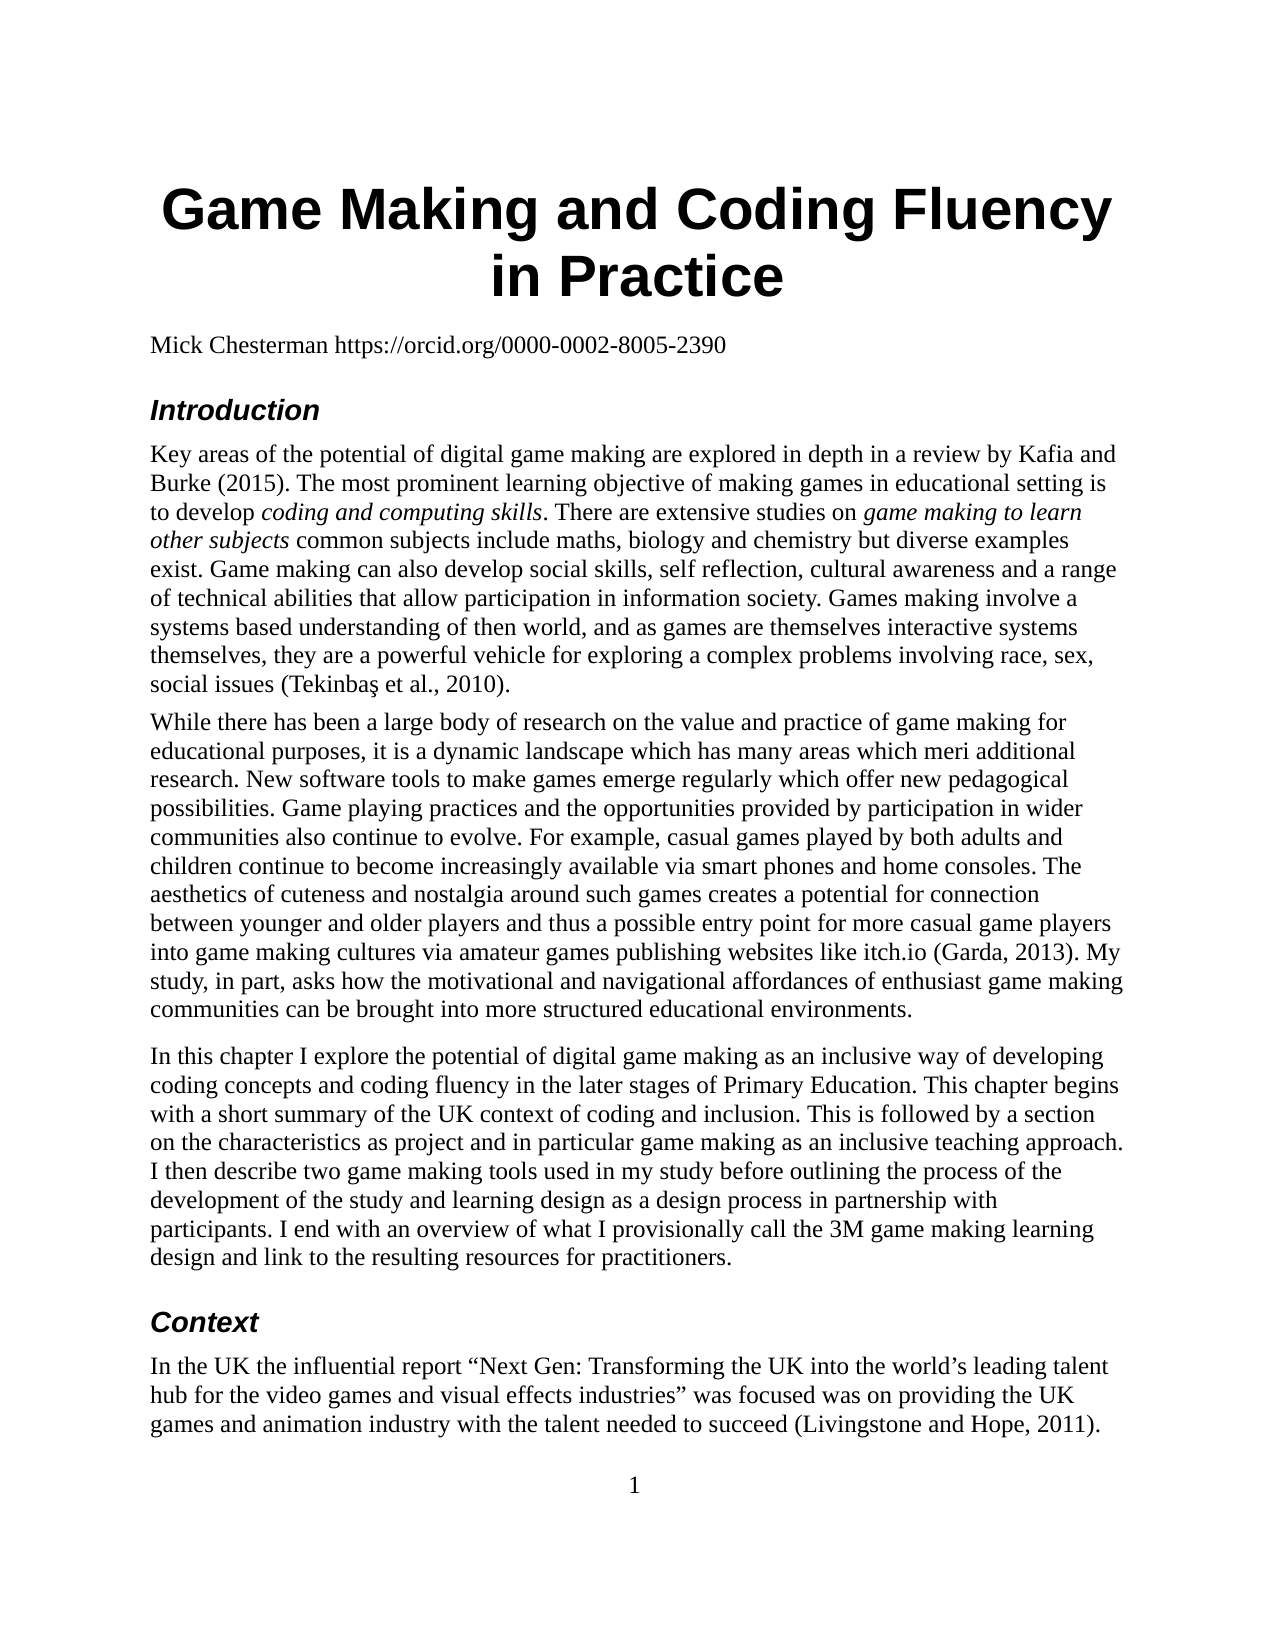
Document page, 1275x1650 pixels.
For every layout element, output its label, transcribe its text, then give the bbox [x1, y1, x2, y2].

text Key areas of the potential of digital game making are explored in depth in a review by Kafia and Burke (2015). The most prominent learning objective of making games in educational setting is to develop coding and computing skills. There are extensive studies on game making to learn other subjects common subjects include maths, biology and chemistry but diverse examples exist. Game making can also develop social skills, self reflection, cultural awareness and a range of technical abilities that allow participation in information society. Games making involve a systems based understanding of then world, and as games are themselves interactive systems themselves, they are a powerful vehicle for exploring a complex problems involving race, sex, social issues (Tekinbaş et al., 2010). [150, 439, 1125, 698]
text While there has been a large body of research on the value and practice of game making for educational purposes, it is a dynamic landscape which has many areas which meri additional research. New software tools to make games emerge regularly which offer new pedagogical possibilities. Game playing practices and the opportunities provided by participation in wider communities also continue to evolve. For example, casual games played by both adults and children continue to become increasingly available via smart phones and home consoles. The aesthetics of cuteness and nostalgia around such games creates a potential for connection between younger and older players and thus a possible entry point for more casual game players into game making cultures via amateur games publishing websites like itch.io (Garda, 2013). My study, in part, asks how the motivational and navigational affordances of enthusiast game making communities can be brought into more structured educational environments. [150, 707, 1125, 1023]
text Mick Chesterman https://orcid.org/0000-0002-8005-2390 [150, 331, 1125, 359]
subtitle Introduction [150, 393, 1125, 427]
text In this chapter I explore the potential of digital game making as an inclusive way of developing coding concepts and coding fluency in the later stages of Primary Education. This chapter begins with a short summary of the UK context of coding and inclusion. This is followed by a section on the characteristics as project and in particular game making as an inclusive teaching approach. I then describe two game making tools used in my study before outlining the process of the development of the study and learning design as a design process in partnership with participants. I end with an overview of what I provisionally call the 3M game making learning design and link to the resulting resources for practitioners. [150, 1041, 1125, 1271]
title Game Making and Coding Fluency in Practice [150, 175, 1125, 309]
text In the UK the influential report “Next Gen: Transforming the UK into the world’s leading talent hub for the video games and visual effects industries” was focused was on providing the UK games and animation industry with the talent needed to succeed (Livingstone and Hope, 2011). [150, 1351, 1125, 1437]
subtitle Context [150, 1305, 1125, 1339]
